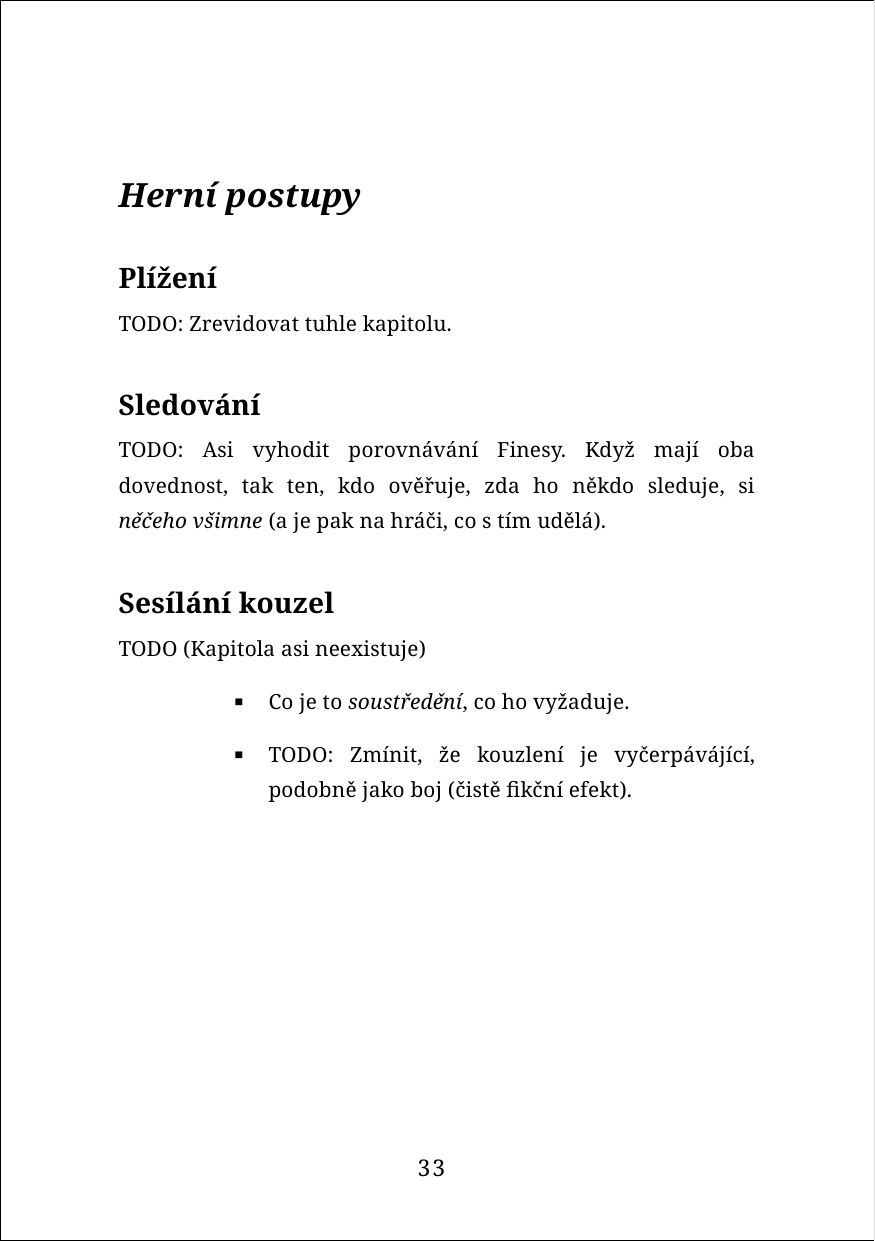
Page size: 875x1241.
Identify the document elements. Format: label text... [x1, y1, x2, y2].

text TODO (Kapitola asi neexistuje) [118, 634, 756, 662]
list TODO: Zmínit, že kouzlení je vyčerpávájící, podobně jako boj (čistě fikční efekt). [231, 740, 756, 804]
subtitle Sesílání kouzel [118, 583, 756, 622]
subtitle Herní postupy [118, 172, 756, 217]
text TODO: Zrevidovat tuhle kapitolu. [118, 309, 756, 337]
subtitle Sledování [118, 386, 756, 424]
text TODO: Asi vyhodit porovnávání Finesy. Když mají oba dovednost, tak ten, kdo ověřuje, zda ho někdo sleduje, si něčeho všimne (a je pak na hráči, co s tím udělá). [118, 436, 756, 535]
subtitle Plížení [118, 258, 756, 297]
list Co je to soustředění, co ho vyžaduje. [231, 687, 756, 715]
